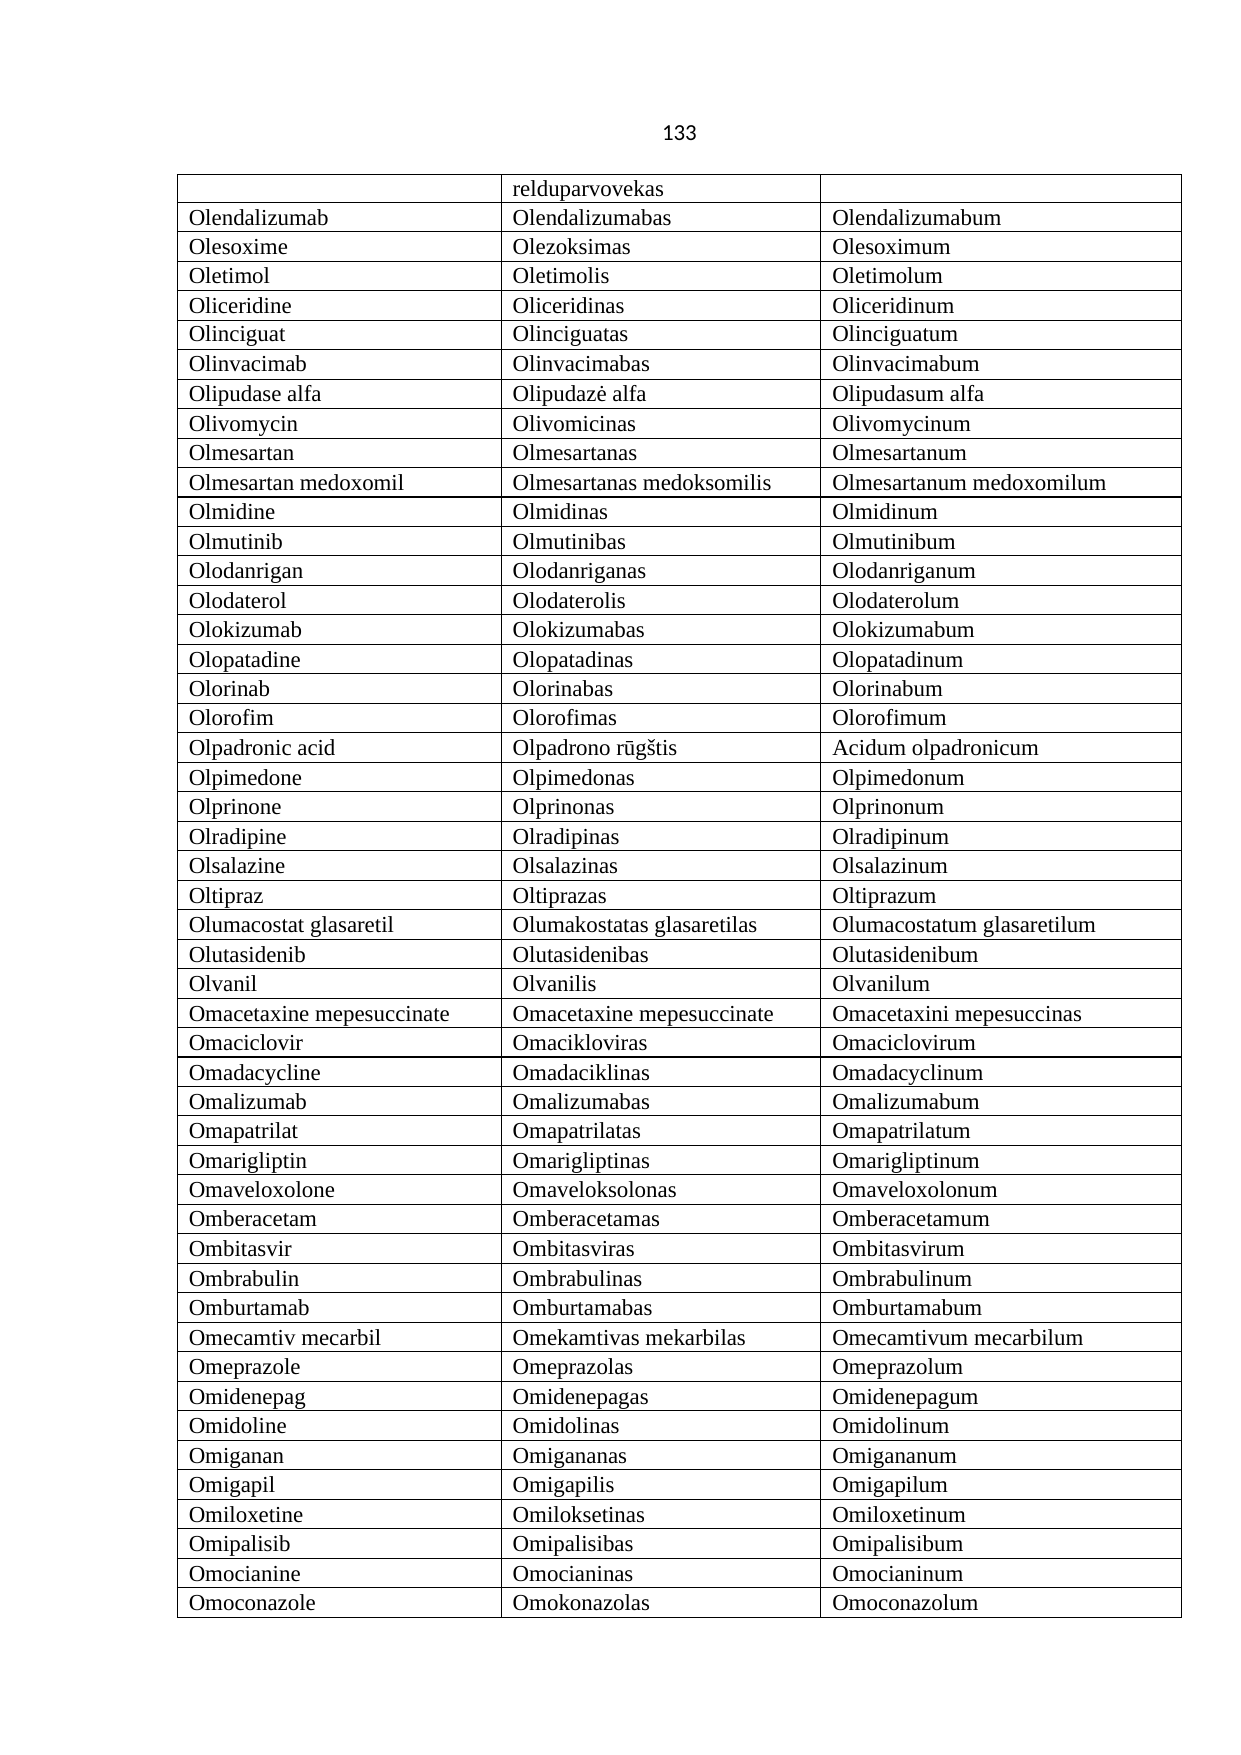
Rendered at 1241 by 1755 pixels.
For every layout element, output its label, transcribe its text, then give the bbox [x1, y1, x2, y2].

table_cell Oliceridinas [502, 291, 820, 319]
table_cell Olsalazine [178, 851, 501, 879]
table_cell Olinciguat [178, 321, 501, 349]
table_cell Omiloksetinas [502, 1500, 820, 1528]
table_cell Omoconazole [178, 1588, 501, 1617]
table_cell Omiloxetinum [821, 1500, 1181, 1528]
table_cell Olpimedonas [502, 763, 820, 791]
table_cell Acidum olpadronicum [821, 733, 1181, 762]
table_cell Omipalisibas [502, 1529, 820, 1558]
table_cell Olutasidenib [178, 940, 501, 968]
table_cell Olmesartanum medoxomilum [821, 468, 1181, 496]
table_cell Olendalizumab [178, 203, 501, 231]
table_cell Omapatrilatum [821, 1116, 1181, 1145]
table_cell Oltiprazum [821, 881, 1181, 909]
table_cell Olmesartan medoxomil [178, 468, 501, 496]
table_cell Olivomycinum [821, 409, 1181, 437]
table_cell Olmutinibum [821, 527, 1181, 555]
table_cell Omarigliptinum [821, 1146, 1181, 1174]
table_cell Olradipinas [502, 822, 820, 850]
table_cell Olumacostatum glasaretilum [821, 910, 1181, 938]
table_cell Oletimolum [821, 262, 1181, 290]
table_cell Olmidine [178, 498, 501, 526]
table_cell Omidoline [178, 1411, 501, 1440]
table_cell Omidenepagum [821, 1382, 1181, 1410]
table_cell Omadacycline [178, 1058, 501, 1086]
table_cell Omaveloxolonum [821, 1175, 1181, 1204]
table_cell Oliceridinum [821, 291, 1181, 319]
table_cell Omeprazolas [502, 1352, 820, 1381]
table_cell Omeprazolum [821, 1352, 1181, 1381]
table_cell Olmutinib [178, 527, 501, 555]
table_cell Olinvacimabas [502, 350, 820, 378]
table_cell Olokizumabas [502, 615, 820, 644]
table_cell Oltiprazas [502, 881, 820, 909]
table_cell Omapatrilatas [502, 1116, 820, 1145]
table_cell Olopatadinas [502, 645, 820, 673]
table_cell Oletimol [178, 262, 501, 290]
table_cell Olivomicinas [502, 409, 820, 437]
table_cell Olorinabum [821, 674, 1181, 703]
table_cell Olmesartanum [821, 439, 1181, 467]
table_cell Olutasidenibas [502, 940, 820, 968]
table_cell Omecamtivum mecarbilum [821, 1323, 1181, 1351]
table_cell Olodanrigan [178, 556, 501, 585]
table_cell Omecamtiv mecarbil [178, 1323, 501, 1351]
table_cell Olmesartan [178, 439, 501, 467]
table_cell Olvanilum [821, 969, 1181, 997]
table_cell Omberacetam [178, 1205, 501, 1233]
table_cell Omadaciklinas [502, 1058, 820, 1086]
table_cell Olivomycin [178, 409, 501, 437]
table_cell Olpimedonum [821, 763, 1181, 791]
table_cell Olmidinum [821, 498, 1181, 526]
table_cell Olorinab [178, 674, 501, 703]
table_cell Omaciclovir [178, 1028, 501, 1056]
table_cell Olodaterolis [502, 586, 820, 614]
table_cell [821, 175, 1181, 202]
table_cell Ombrabulin [178, 1264, 501, 1292]
table_cell Oltipraz [178, 881, 501, 909]
table_cell Omberacetamum [821, 1205, 1181, 1233]
table_cell Omacikloviras [502, 1028, 820, 1056]
table_cell Olumacostat glasaretil [178, 910, 501, 938]
table_cell Omberacetamas [502, 1205, 820, 1233]
table_cell Omaveloxolone [178, 1175, 501, 1204]
table_cell Olodaterolum [821, 586, 1181, 614]
table_cell Omidolinum [821, 1411, 1181, 1440]
table_cell Omocianinas [502, 1559, 820, 1587]
table_cell Omocianinum [821, 1559, 1181, 1587]
table_cell Olinciguatas [502, 321, 820, 349]
table_cell Olipudazė alfa [502, 380, 820, 408]
table_cell Olvanil [178, 969, 501, 997]
table_cell Omidolinas [502, 1411, 820, 1440]
table_cell Omipalisib [178, 1529, 501, 1558]
table_cell Olipudasum alfa [821, 380, 1181, 408]
table_cell Olipudase alfa [178, 380, 501, 408]
table_cell Olprinone [178, 792, 501, 821]
table_cell Ombrabulinum [821, 1264, 1181, 1292]
table_cell Omaveloksolonas [502, 1175, 820, 1204]
table_cell Omeprazole [178, 1352, 501, 1381]
table_cell Omokonazolas [502, 1588, 820, 1617]
table_cell Omapatrilat [178, 1116, 501, 1145]
table_cell Omigapilum [821, 1470, 1181, 1499]
table_cell Olorinabas [502, 674, 820, 703]
table_cell Olsalazinum [821, 851, 1181, 879]
table_cell Olendalizumabum [821, 203, 1181, 231]
table_cell Omarigliptin [178, 1146, 501, 1174]
table_cell Omacetaxine mepesuccinate [502, 999, 820, 1027]
table_cell Omidenepagas [502, 1382, 820, 1410]
table_cell Olmesartanas medoksomilis [502, 468, 820, 496]
table_cell Olodaterol [178, 586, 501, 614]
table_cell Omigapil [178, 1470, 501, 1499]
table_cell Olorofimas [502, 704, 820, 732]
table_cell Omalizumab [178, 1087, 501, 1115]
table_cell Olmesartanas [502, 439, 820, 467]
table_cell Olvanilis [502, 969, 820, 997]
table_cell Oliceridine [178, 291, 501, 319]
table_cell Ombitasvir [178, 1234, 501, 1263]
table_cell Omigapilis [502, 1470, 820, 1499]
table_cell Olprinonas [502, 792, 820, 821]
table_cell Olmutinibas [502, 527, 820, 555]
table_cell Omaciclovirum [821, 1028, 1181, 1056]
table_cell Ombrabulinas [502, 1264, 820, 1292]
table_cell Ombitasvirum [821, 1234, 1181, 1263]
table_cell Olopatadine [178, 645, 501, 673]
table_cell Olendalizumabas [502, 203, 820, 231]
table_cell Omalizumabas [502, 1087, 820, 1115]
table_cell Omacetaxine mepesuccinate [178, 999, 501, 1027]
table_cell Olorofimum [821, 704, 1181, 732]
table_cell Olsalazinas [502, 851, 820, 879]
table_cell Omigananum [821, 1441, 1181, 1469]
table_cell Olprinonum [821, 792, 1181, 821]
table_cell Olodanriganas [502, 556, 820, 585]
table_cell Omburtamabum [821, 1293, 1181, 1322]
table_cell Olutasidenibum [821, 940, 1181, 968]
table_cell Omiloxetine [178, 1500, 501, 1528]
table_cell Olpadrono rūgštis [502, 733, 820, 762]
table_cell Omipalisibum [821, 1529, 1181, 1558]
table_cell Olodanriganum [821, 556, 1181, 585]
table_cell Omidenepag [178, 1382, 501, 1410]
table_cell Olesoxime [178, 232, 501, 261]
table_cell Olinciguatum [821, 321, 1181, 349]
table_cell Olpadronic acid [178, 733, 501, 762]
table_cell Olezoksimas [502, 232, 820, 261]
table_cell Omocianine [178, 1559, 501, 1587]
table_cell Omburtamabas [502, 1293, 820, 1322]
table_cell Omoconazolum [821, 1588, 1181, 1617]
table_cell Omadacyclinum [821, 1058, 1181, 1086]
table_cell Olinvacimab [178, 350, 501, 378]
table_cell Olradipinum [821, 822, 1181, 850]
table_cell Olpimedone [178, 763, 501, 791]
table_cell Omigananas [502, 1441, 820, 1469]
table_cell Olmidinas [502, 498, 820, 526]
table_cell [178, 175, 501, 202]
table_cell Omalizumabum [821, 1087, 1181, 1115]
table_cell Omekamtivas mekarbilas [502, 1323, 820, 1351]
table_cell Olokizumab [178, 615, 501, 644]
table_cell Olorofim [178, 704, 501, 732]
table_cell Omiganan [178, 1441, 501, 1469]
table_cell Olradipine [178, 822, 501, 850]
table_cell Olokizumabum [821, 615, 1181, 644]
table_cell Olumakostatas glasaretilas [502, 910, 820, 938]
table_cell Olopatadinum [821, 645, 1181, 673]
table_cell relduparvovekas [502, 175, 820, 202]
table_cell Omburtamab [178, 1293, 501, 1322]
table_cell Ombitasviras [502, 1234, 820, 1263]
table_cell Omarigliptinas [502, 1146, 820, 1174]
table_cell Omacetaxini mepesuccinas [821, 999, 1181, 1027]
table_cell Olinvacimabum [821, 350, 1181, 378]
table_cell Oletimolis [502, 262, 820, 290]
table_cell Olesoximum [821, 232, 1181, 261]
